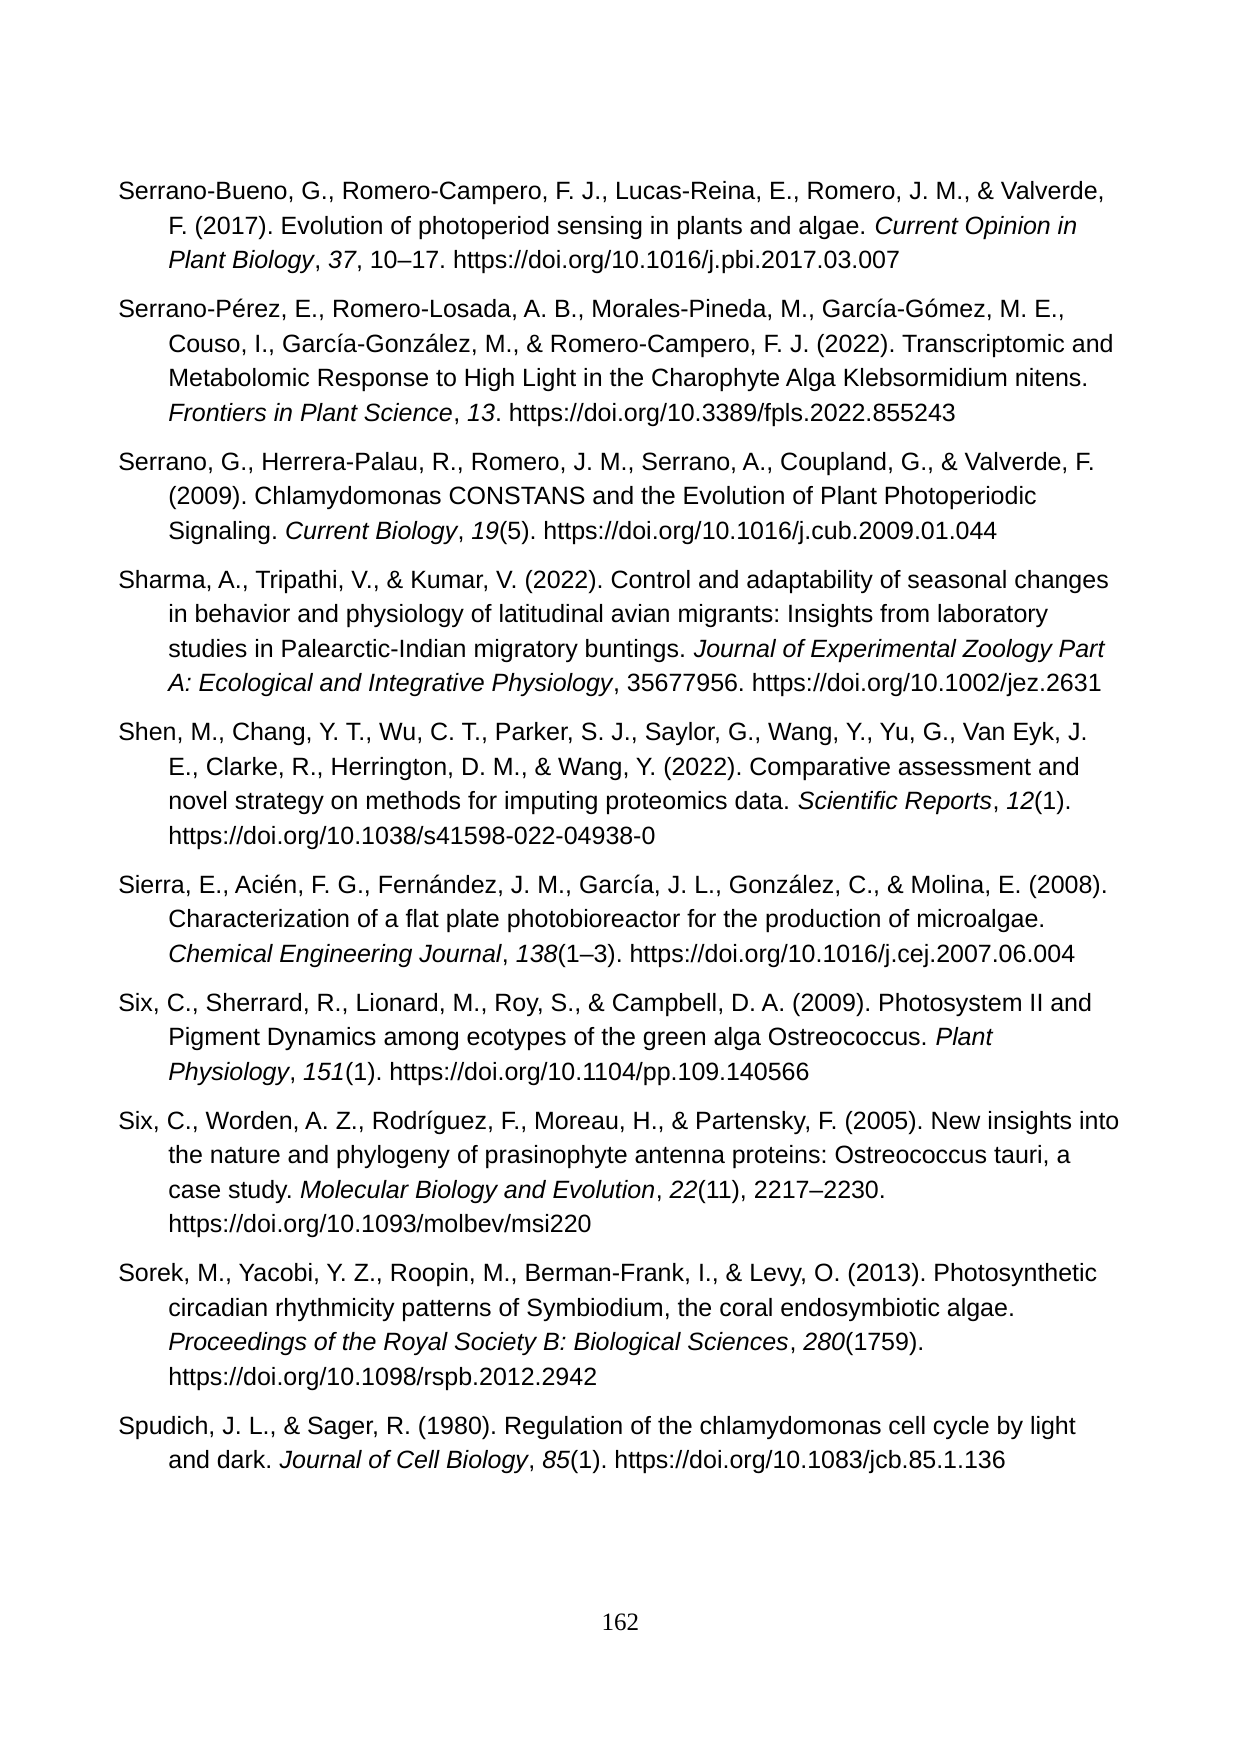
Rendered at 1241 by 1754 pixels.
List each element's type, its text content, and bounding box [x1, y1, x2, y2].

text Shen, M., Chang, Y. T., Wu, C. T., Parker, S. J., Saylor, G., Wang, Y., Yu, G., Van Eyk, J. E., Clarke, R., Herrington, D. M., & Wang, Y. (2022). Comparative assessment and novel strategy on methods for imputing proteomics data. Scientific Reports, 12(1). https://doi.org/10.1038/s41598-022-04938-0 [118, 717, 1122, 849]
text Sorek, M., Yacobi, Y. Z., Roopin, M., Berman-Frank, I., & Levy, O. (2013). Photosynthetic circadian rhythmicity patterns of Symbiodium, the coral endosymbiotic algae. Proceedings of the Royal Society B: Biological Sciences, 280(1759). https://doi.org/10.1098/rspb.2012.2942 [118, 1258, 1122, 1391]
text Serrano, G., Herrera-Palau, R., Romero, J. M., Serrano, A., Coupland, G., & Valverde, F. (2009). Chlamydomonas CONSTANS and the Evolution of Plant Photoperiodic Signaling. Current Biology, 19(5). https://doi.org/10.1016/j.cub.2009.01.044 [118, 447, 1122, 544]
text Spudich, J. L., & Sager, R. (1980). Regulation of the chlamydomonas cell cycle by light and dark. Journal of Cell Biology, 85(1). https://doi.org/10.1083/jcb.85.1.136 [118, 1411, 1122, 1474]
text Sierra, E., Acién, F. G., Fernández, J. M., García, J. L., González, C., & Molina, E. (2008). Characterization of a flat plate photobioreactor for the production of microalgae. Chemical Engineering Journal, 138(1–3). https://doi.org/10.1016/j.cej.2007.06.004 [118, 870, 1122, 968]
text Six, C., Worden, A. Z., Rodríguez, F., Moreau, H., & Partensky, F. (2005). New insights into the nature and phylogeny of prasinophyte antenna proteins: Ostreococcus tauri, a case study. Molecular Biology and Evolution, 22(11), 2217–2230. https://doi.org/10.1093/molbev/msi220 [118, 1106, 1122, 1238]
text Serrano-Pérez, E., Romero-Losada, A. B., Morales-Pineda, M., García-Gómez, M. E., Couso, I., García-González, M., & Romero-Campero, F. J. (2022). Transcriptomic and Metabolomic Response to High Light in the Charophyte Alga Klebsormidium nitens. Frontiers in Plant Science, 13. https://doi.org/10.3389/fpls.2022.855243 [118, 294, 1122, 427]
text Six, C., Sherrard, R., Lionard, M., Roy, S., & Campbell, D. A. (2009). Photosystem II and Pigment Dynamics among ecotypes of the green alga Ostreococcus. Plant Physiology, 151(1). https://doi.org/10.1104/pp.109.140566 [118, 988, 1122, 1086]
text Sharma, A., Tripathi, V., & Kumar, V. (2022). Control and adaptability of seasonal changes in behavior and physiology of latitudinal avian migrants: Insights from laboratory studies in Palearctic-Indian migratory buntings. Journal of Experimental Zoology Part A: Ecological and Integrative Physiology, 35677956. https://doi.org/10.1002/jez.2631 [118, 565, 1122, 697]
text Serrano-Bueno, G., Romero-Campero, F. J., Lucas-Reina, E., Romero, J. M., & Valverde, F. (2017). Evolution of photoperiod sensing in plants and algae. Current Opinion in Plant Biology, 37, 10–17. https://doi.org/10.1016/j.pbi.2017.03.007 [118, 176, 1122, 274]
